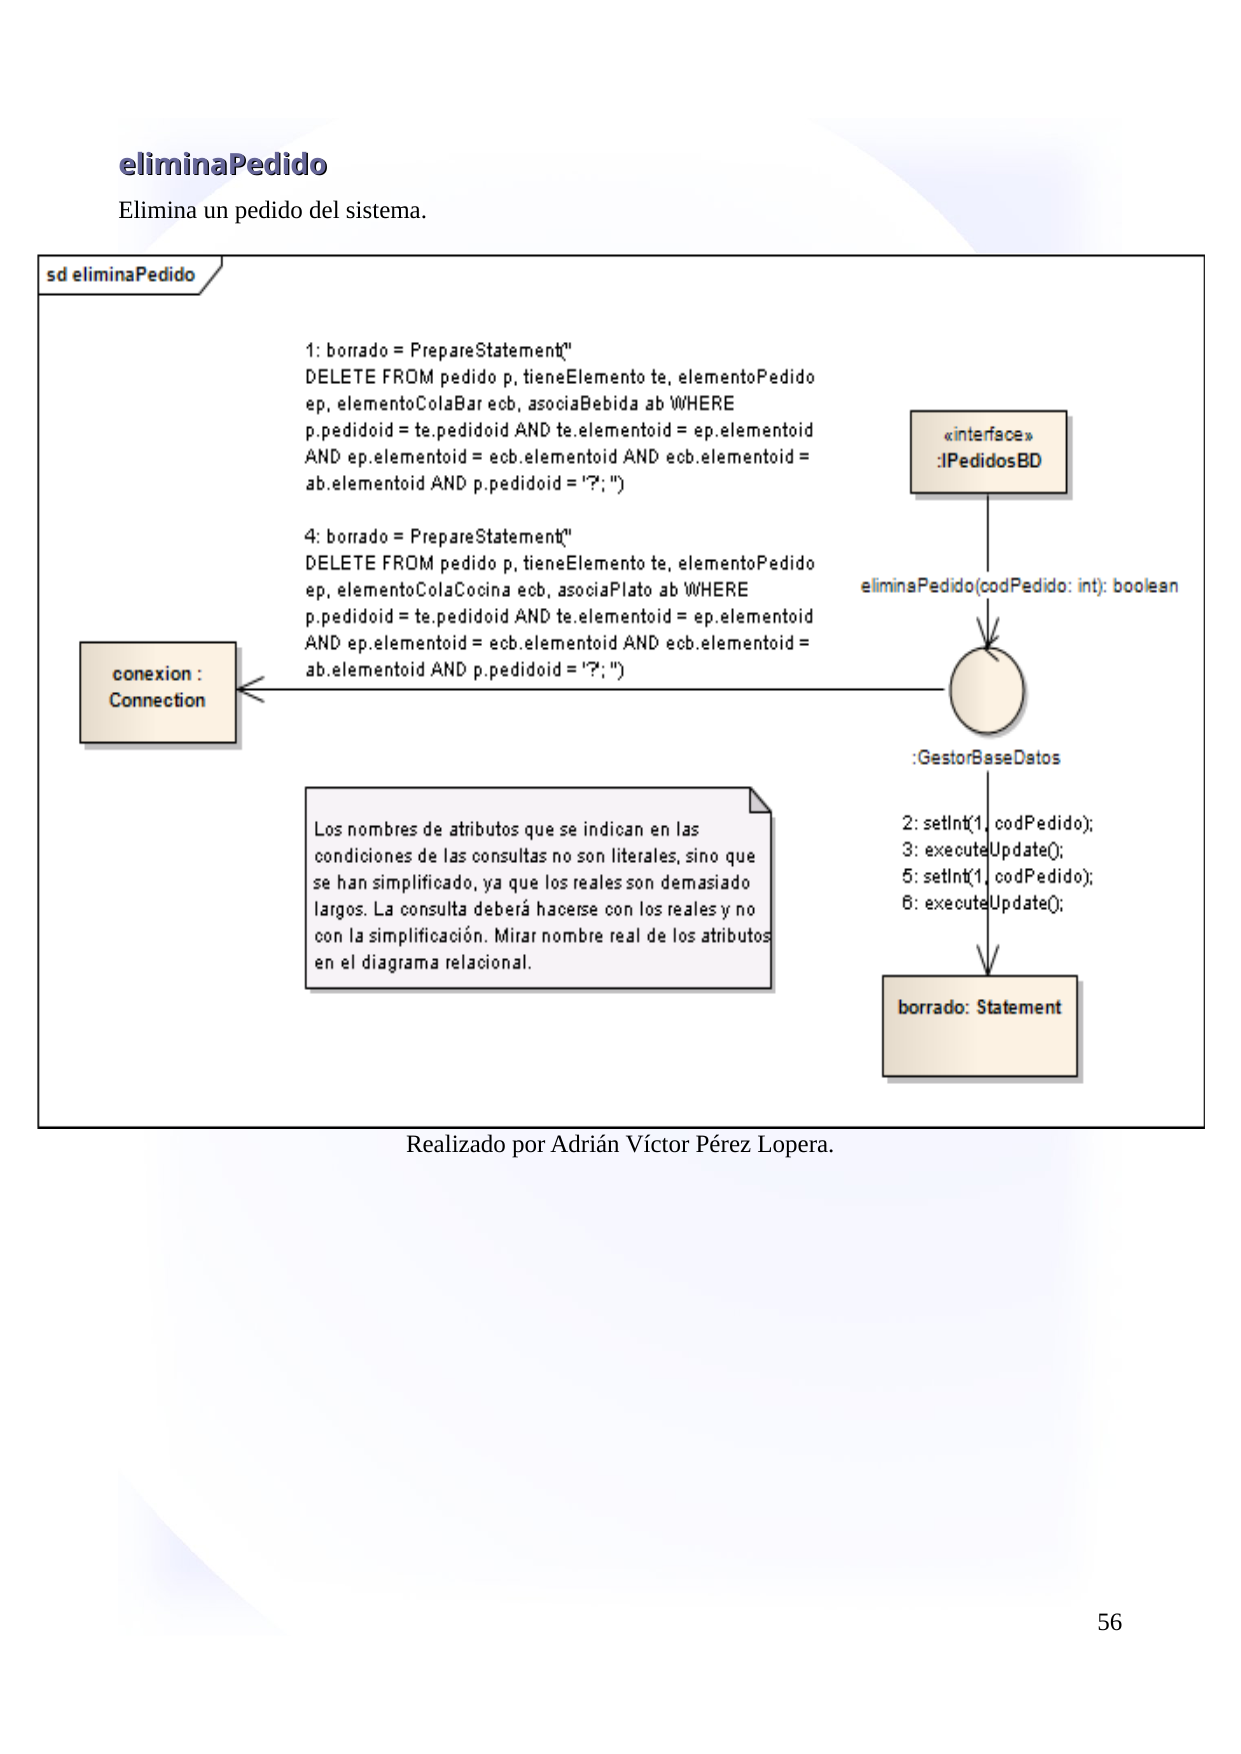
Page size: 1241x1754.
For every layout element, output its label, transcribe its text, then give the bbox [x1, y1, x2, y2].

picture [118, 118, 1122, 143]
text Realizado por Adrián Víctor Pérez Lopera. [118, 1129, 1122, 1158]
subtitle eliminaPedido [118, 143, 1122, 183]
picture [118, 183, 1122, 195]
picture [118, 1158, 1122, 1636]
picture [118, 224, 1122, 237]
text [118, 237, 1122, 253]
text Elimina un pedido del sistema. [118, 195, 1122, 224]
picture [36, 253, 1205, 1129]
